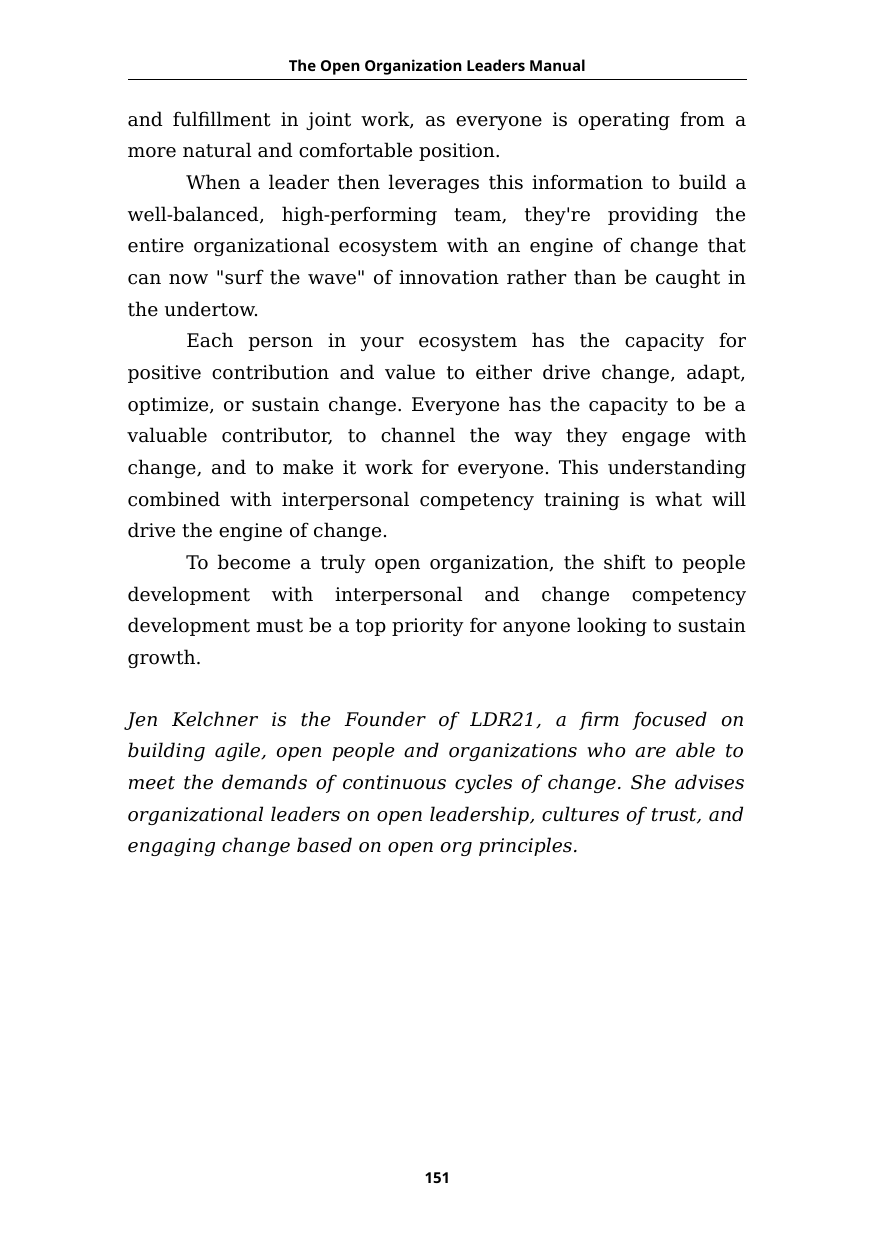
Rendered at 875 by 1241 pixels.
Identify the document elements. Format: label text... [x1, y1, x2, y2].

text and fulfillment in joint work, as everyone is operating from a more natural and comfortable position. [127, 109, 747, 162]
text Each person in your ecosystem has the capacity for positive contribution and value to either drive change, adapt, optimize, or sustain change. Everyone has the capacity to be a valuable contributor, to channel the way they engage with change, and to make it work for everyone. This understanding combined with interpersonal competency training is what will drive the engine of change. [127, 330, 747, 542]
text To become a truly open organization, the shift to people development with interpersonal and change competency development must be a top priority for anyone looking to sustain growth. [127, 552, 747, 669]
text Jen Kelchner is the Founder of LDR21, a firm focused on building agile, open people and organizations who are able to meet the demands of continuous cycles of change. She advises organizational leaders on open leadership, cultures of trust, and engaging change based on open org principles. [127, 709, 747, 857]
text When a leader then leverages this information to build a well-balanced, high-performing team, they're providing the entire organizational ecosystem with an engine of change that can now "surf the wave" of innovation rather than be caught in the undertow. [127, 172, 747, 321]
